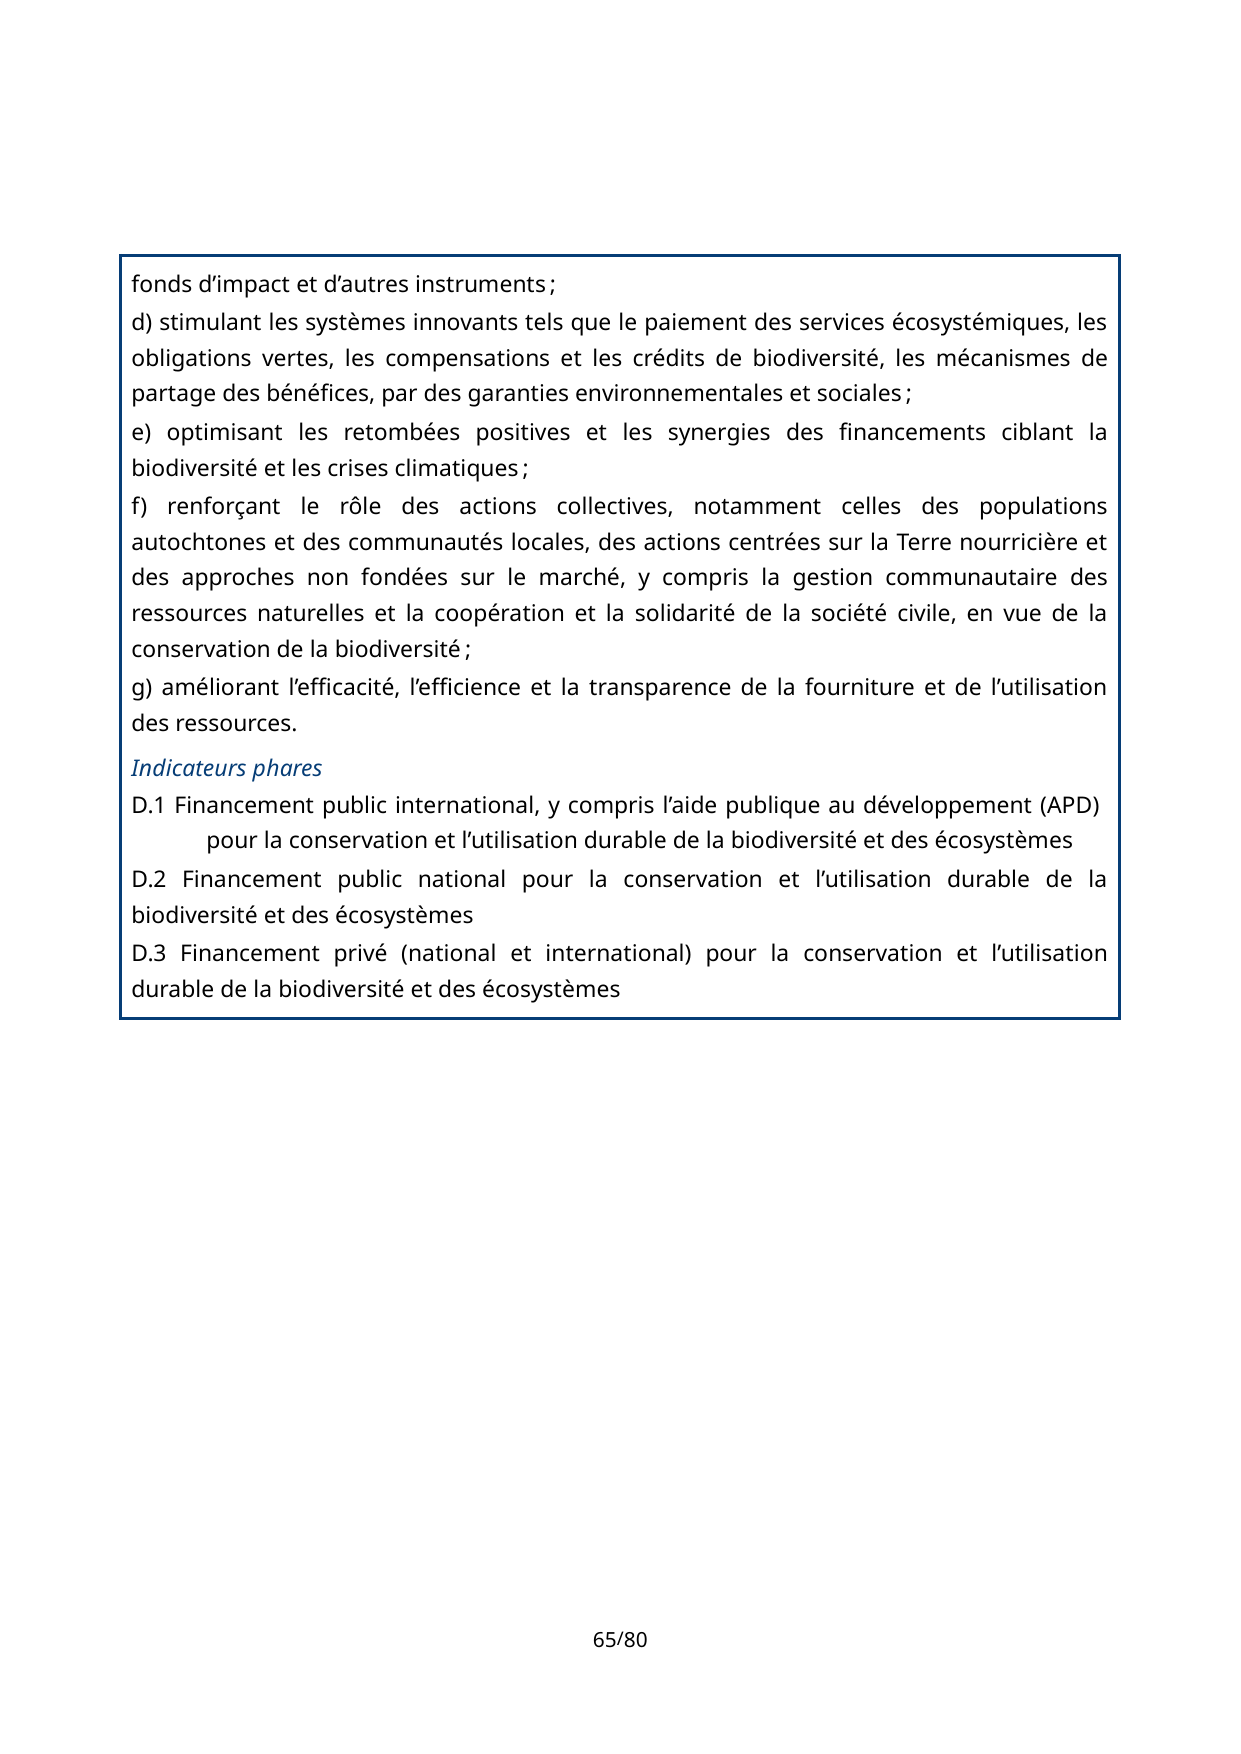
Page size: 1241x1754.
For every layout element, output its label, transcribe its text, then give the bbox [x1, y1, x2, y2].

table_header fonds d’impact et d’autres instruments ; d) stimulant les systèmes innovants tels que le paiement des services écosystémiques, les obligations vertes, les compensations et les crédits de biodiversité, les mécanismes de partage des bénéfices, par des garanties environnementales et sociales ; e) optimisant les retombées positives et les synergies des financements ciblant la biodiversité et les crises climatiques ; f) renforçant le rôle des actions collectives, notamment celles des populations autochtones et des communautés locales, des actions centrées sur la Terre nourricière et des approches non fondées sur le marché, y compris la gestion communautaire des ressources naturelles et la coopération et la solidarité de la société civile, en vue de la conservation de la biodiversité ; g) améliorant l’efficacité, l’efficience et la transparence de la fourniture et de l’utilisation des ressources. Indicateurs phares D.1 Financement public international, y compris l’aide publique au développement (APD) pour la conservation et l’utilisation durable de la biodiversité et des écosystèmes D.2 Financement public national pour la conservation et l’utilisation durable de la biodiversité et des écosystèmes D.3 Financement privé (national et international) pour la conservation et l’utilisation durable de la biodiversité et des écosystèmes [122, 257, 1118, 1017]
